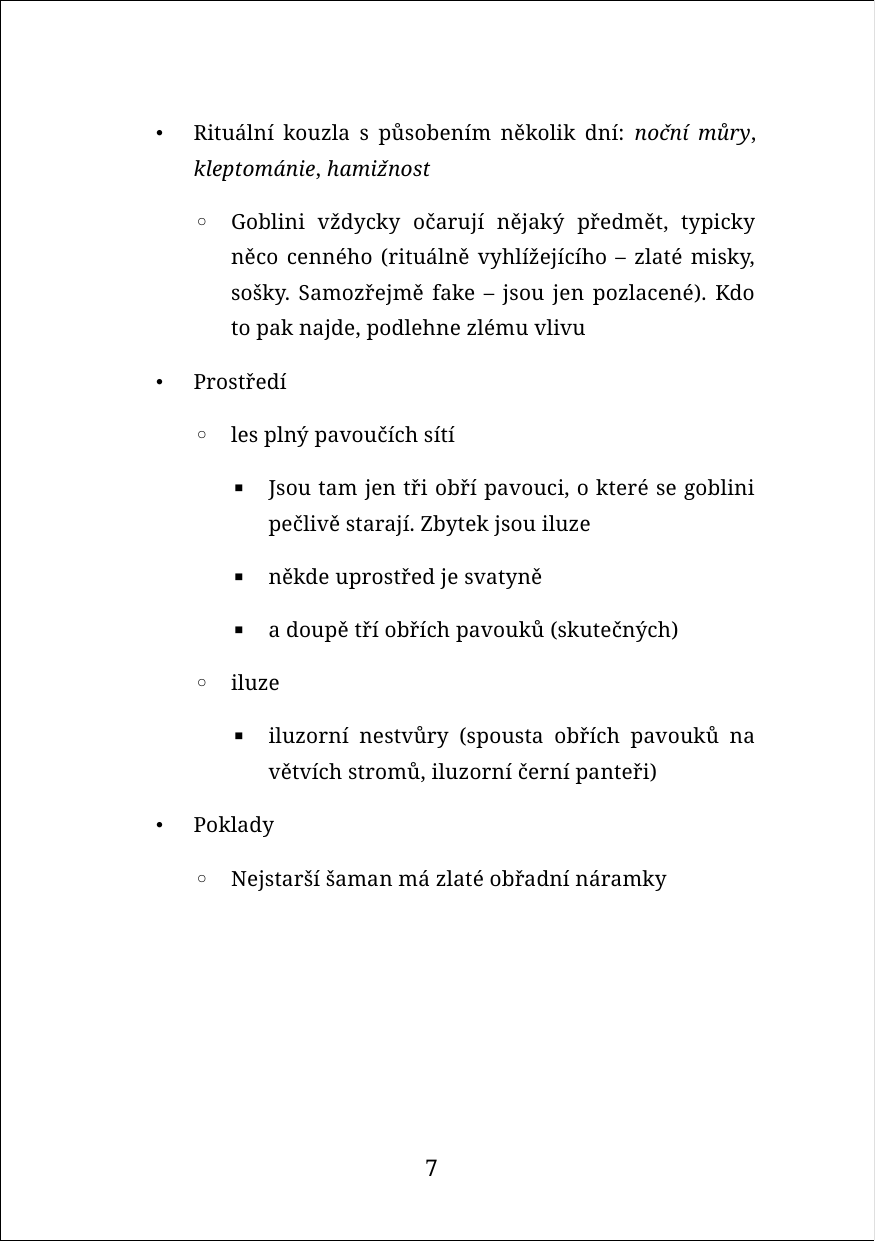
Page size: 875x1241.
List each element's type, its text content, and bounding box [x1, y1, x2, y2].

list Prostředí [156, 367, 756, 395]
list a doupě tří obřích pavouků (skutečných) [231, 615, 756, 644]
list iluzorní nestvůry (spousta obřích pavouků na větvích stromů, iluzorní černí panteři) [231, 722, 756, 786]
list les plný pavoučích sítí [193, 420, 756, 448]
list Nejstarší šaman má zlaté obřadní náramky [193, 864, 756, 892]
list Rituální kouzla s působením několik dní: noční můry, kleptománie, hamižnost [156, 118, 756, 182]
list Goblini vždycky očarují nějaký předmět, typicky něco cenného (rituálně vyhlížejícího – zlaté misky, sošky. Samozřejmě fake – jsou jen pozlacené). Kdo to pak najde, podlehne zlému vlivu [193, 207, 756, 342]
list Jsou tam jen tři obří pavouci, o které se goblini pečlivě starají. Zbytek jsou iluze [231, 473, 756, 537]
list Poklady [156, 810, 756, 839]
list iluze [193, 668, 756, 697]
list někde uprostřed je svatyně [231, 562, 756, 590]
